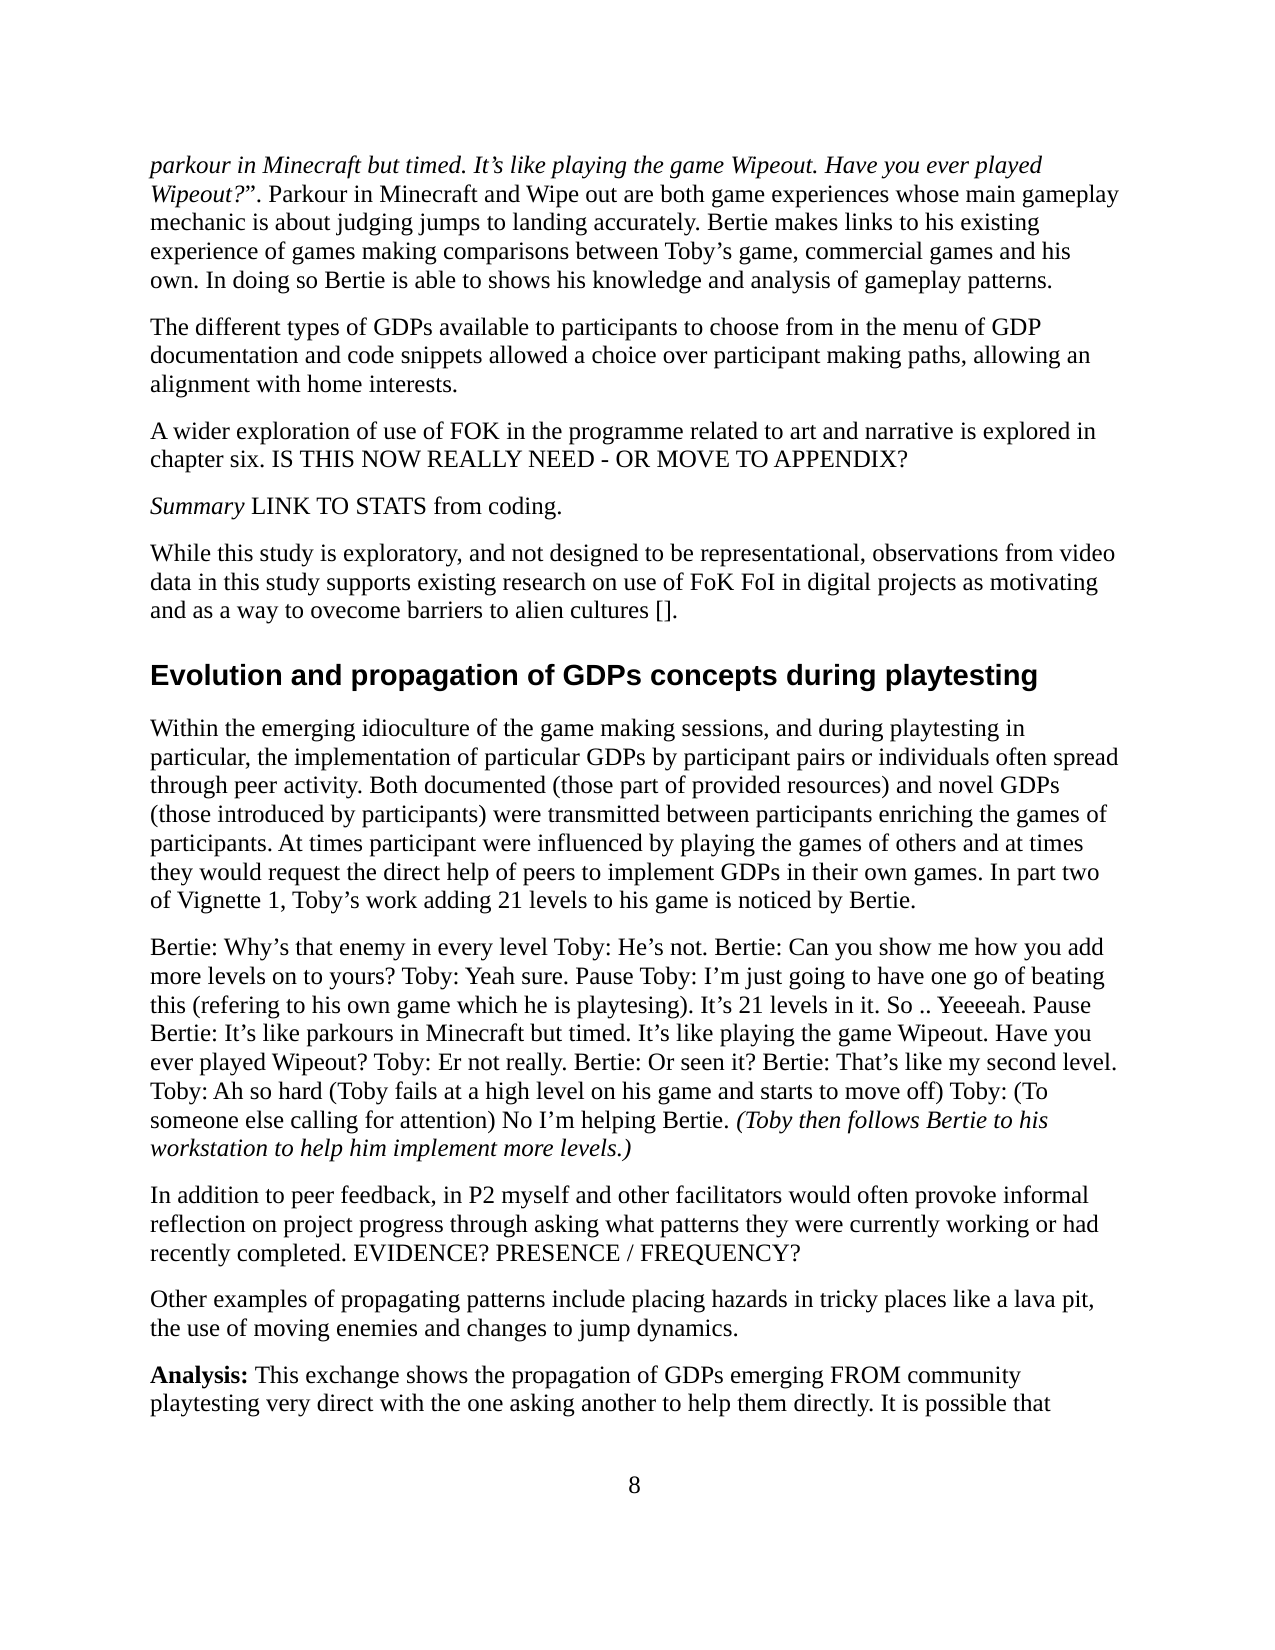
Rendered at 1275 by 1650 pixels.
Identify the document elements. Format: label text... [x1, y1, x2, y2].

text In addition to peer feedback, in P2 myself and other facilitators would often provoke informal reflection on project progress through asking what patterns they were currently working or had recently completed. EVIDENCE? PRESENCE / FREQUENCY? [150, 1180, 1125, 1266]
text Summary LINK TO STATS from coding. [150, 491, 1125, 520]
text A wider exploration of use of FOK in the programme related to art and narrative is explored in chapter six. IS THIS NOW REALLY NEED - OR MOVE TO APPENDIX? [150, 416, 1125, 473]
text Other examples of propagating patterns include placing hazards in tricky places like a lava pit, the use of moving enemies and changes to jump dynamics. [150, 1284, 1125, 1342]
text The different types of GDPs available to participants to choose from in the menu of GDP documentation and code snippets allowed a choice over participant making paths, allowing an alignment with home interests. [150, 312, 1125, 398]
text parkour in Minecraft but timed. It’s like playing the game Wipeout. Have you ever played Wipeout?”. Parkour in Minecraft and Wipe out are both game experiences whose main gameplay mechanic is about judging jumps to landing accurately. Bertie makes links to his existing experience of games making comparisons between Toby’s game, commercial games and his own. In doing so Bertie is able to shows his knowledge and analysis of gameplay patterns. [150, 150, 1125, 294]
subtitle Evolution and propagation of GDPs concepts during playtesting [150, 658, 1125, 692]
text Analysis: This exchange shows the propagation of GDPs emerging FROM community playtesting very direct with the one asking another to help them directly. It is possible that [150, 1360, 1125, 1417]
text Within the emerging idioculture of the game making sessions, and during playtesting in particular, the implementation of particular GDPs by participant pairs or individuals often spread through peer activity. Both documented (those part of provided resources) and novel GDPs (those introduced by participants) were transmitted between participants enriching the games of participants. At times participant were influenced by playing the games of others and at times they would request the direct help of peers to implement GDPs in their own games. In part two of Vignette 1, Toby’s work adding 21 levels to his game is noticed by Bertie. [150, 713, 1125, 914]
text While this study is exploratory, and not designed to be representational, observations from video data in this study supports existing research on use of FoK FoI in digital projects as motivating and as a way to ovecome barriers to alien cultures []. [150, 538, 1125, 624]
text Bertie: Why’s that enemy in every level Toby: He’s not. Bertie: Can you show me how you add more levels on to yours? Toby: Yeah sure. Pause Toby: I’m just going to have one go of beating this (refering to his own game which he is playtesing). It’s 21 levels in it. So .. Yeeeeah. Pause Bertie: It’s like parkours in Minecraft but timed. It’s like playing the game Wipeout. Have you ever played Wipeout? Toby: Er not really. Bertie: Or seen it? Bertie: That’s like my second level. Toby: Ah so hard (Toby fails at a high level on his game and starts to move off) Toby: (To someone else calling for attention) No I’m helping Bertie. (Toby then follows Bertie to his workstation to help him implement more levels.) [150, 932, 1125, 1162]
